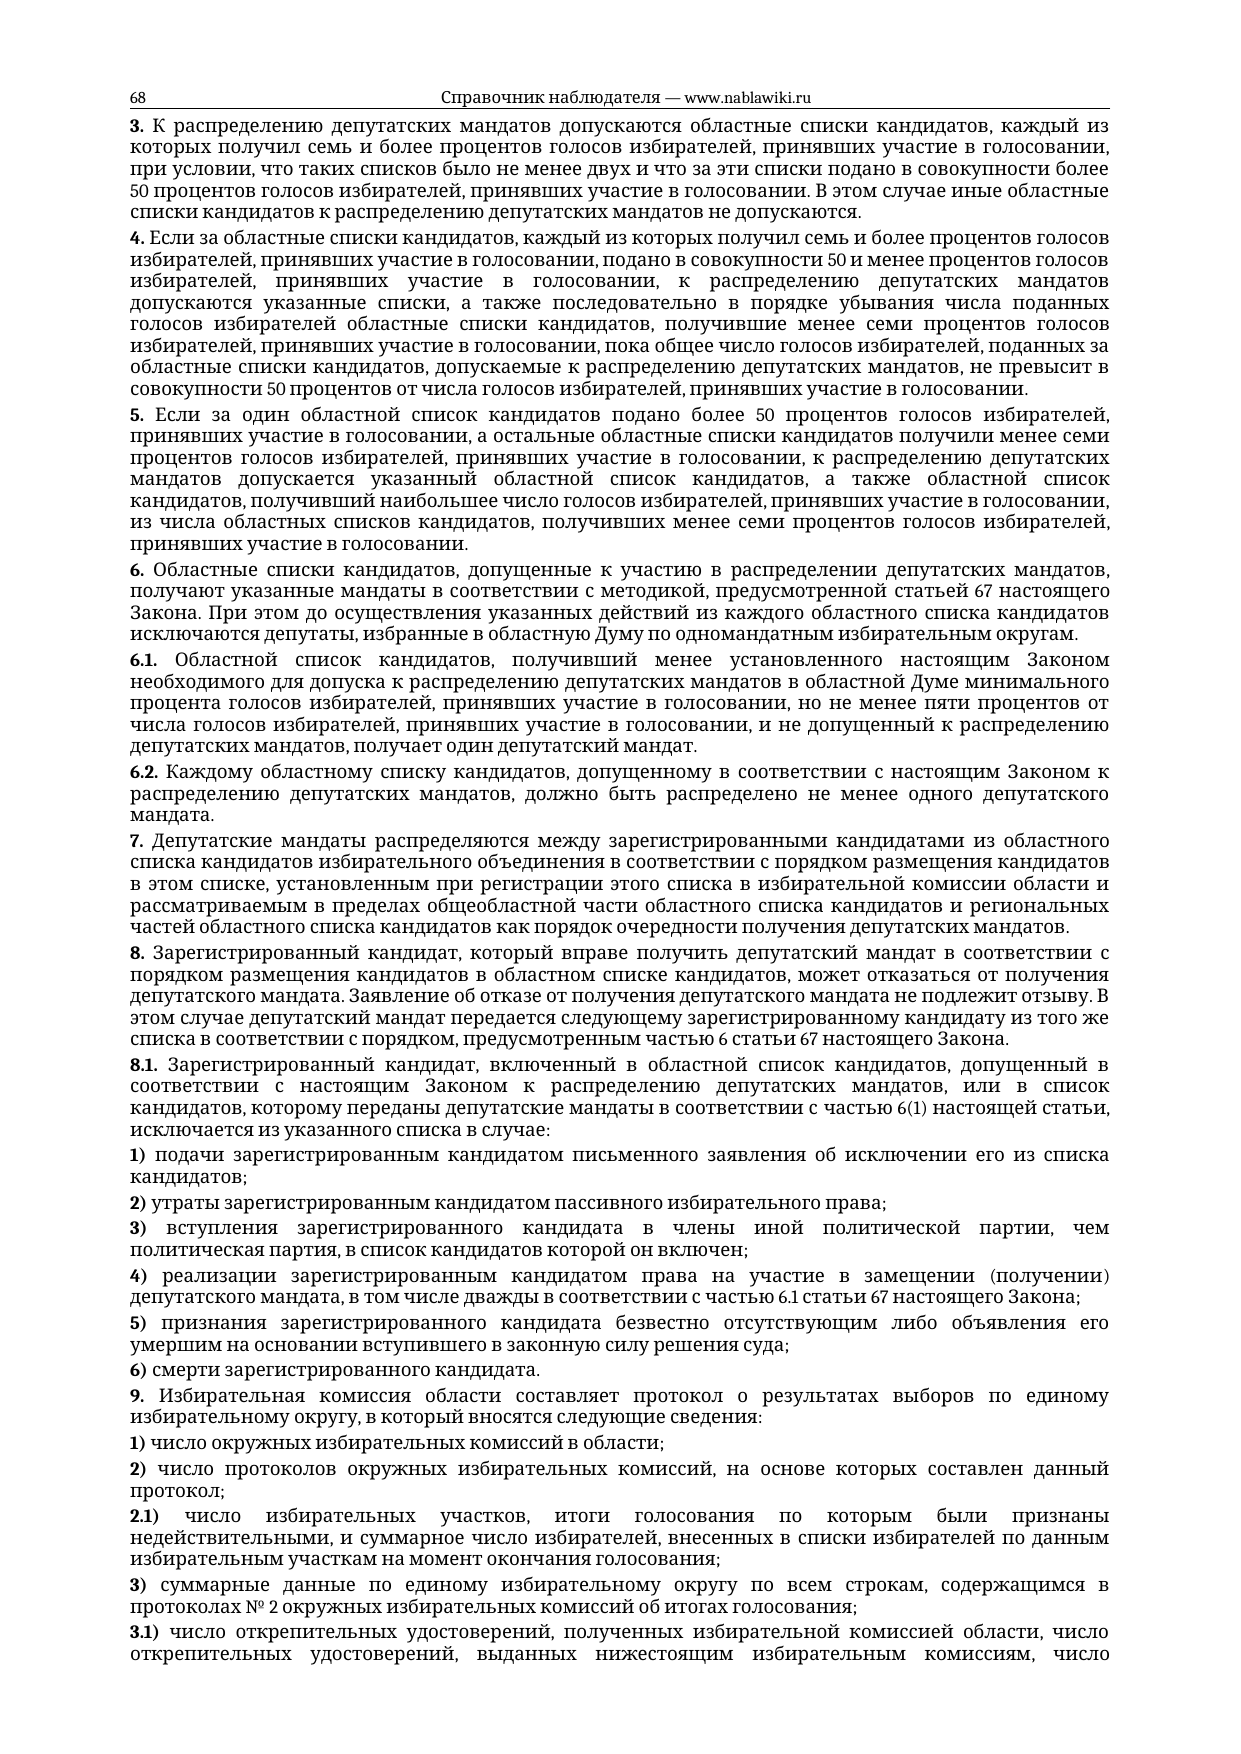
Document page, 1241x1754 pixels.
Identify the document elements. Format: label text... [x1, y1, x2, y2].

text 6.1. Областной список кандидатов, получивший менее установленного настоящим Законом необходимого для допуска к распределению депутатских мандатов в областной Думе минимального процента голосов избирателей, принявших участие в голосовании, но не менее пяти процентов от числа голосов избирателей, принявших участие в голосовании, и не допущенный к распределению депутатских мандатов, получает один депутатский мандат. [130, 650, 1110, 757]
text 3) суммарные данные по единому избирательному округу по всем строкам, содержащимся в протоколах № 2 окружных избирательных комиссий об итогах голосования; [130, 1575, 1110, 1618]
text 3.1) число открепительных удостоверений, полученных избирательной комиссией области, число открепительных удостоверений, выданных нижестоящим избирательным комиссиям, число [130, 1622, 1110, 1665]
text 3. К распределению депутатских мандатов допускаются областные списки кандидатов, каждый из которых получил семь и более процентов голосов избирателей, принявших участие в голосовании, при условии, что таких списков было не менее двух и что за эти списки подано в совокупности более 50 процентов голосов избирателей, принявших участие в голосовании. В этом случае иные областные списки кандидатов к распределению депутатских мандатов не допускаются. [130, 116, 1110, 223]
text 6) смерти зарегистрированного кандидата. [130, 1360, 1110, 1381]
text 4) реализации зарегистрированным кандидатом права на участие в замещении (получении) депутатского мандата, в том числе дважды в соответствии с частью 6.1 статьи 67 настоящего Закона; [130, 1265, 1110, 1308]
text 4. Если за областные списки кандидатов, каждый из которых получил семь и более процентов голосов избирателей, принявших участие в голосовании, подано в совокупности 50 и менее процентов голосов избирателей, принявших участие в голосовании, к распределению депутатских мандатов допускаются указанные списки, а также последовательно в порядке убывания числа поданных голосов избирателей областные списки кандидатов, получившие менее семи процентов голосов избирателей, принявших участие в голосовании, пока общее число голосов избирателей, поданных за областные списки кандидатов, допускаемые к распределению депутатских мандатов, не превысит в совокупности 50 процентов от числа голосов избирателей, принявших участие в голосовании. [130, 227, 1110, 400]
text 8.1. Зарегистрированный кандидат, включенный в областной список кандидатов, допущенный в соответствии с настоящим Законом к распределению депутатских мандатов, или в список кандидатов, которому переданы депутатские мандаты в соответствии с частью 6(1) настоящей статьи, исключается из указанного списка в случае: [130, 1054, 1110, 1141]
text 8. Зарегистрированный кандидат, который вправе получить депутатский мандат в соответствии с порядком размещения кандидатов в областном списке кандидатов, может отказаться от получения депутатского мандата. Заявление об отказе от получения депутатского мандата не подлежит отзыву. В этом случае депутатский мандат передается следующему зарегистрированному кандидату из того же списка в соответствии с порядком, предусмотренным частью 6 статьи 67 настоящего Закона. [130, 942, 1110, 1050]
text 3) вступления зарегистрированного кандидата в члены иной политической партии, чем политическая партия, в список кандидатов которой он включен; [130, 1218, 1110, 1261]
text 9. Избирательная комиссия области составляет протокол о результатах выборов по единому избирательному округу, в который вносятся следующие сведения: [130, 1386, 1110, 1429]
text 5. Если за один областной список кандидатов подано более 50 процентов голосов избирателей, принявших участие в голосовании, а остальные областные списки кандидатов получили менее семи процентов голосов избирателей, принявших участие в голосовании, к распределению депутатских мандатов допускается указанный областной список кандидатов, а также областной список кандидатов, получивший наибольшее число голосов избирателей, принявших участие в голосовании, из числа областных списков кандидатов, получивших менее семи процентов голосов избирателей, принявших участие в голосовании. [130, 404, 1110, 555]
text 2.1) число избирательных участков, итоги голосования по которым были признаны недействительными, и суммарное число избирателей, внесенных в списки избирателей по данным избирательным участкам на момент окончания голосования; [130, 1506, 1110, 1571]
text 7. Депутатские мандаты распределяются между зарегистрированными кандидатами из областного списка кандидатов избирательного объединения в соответствии с порядком размещения кандидатов в этом списке, установленным при регистрации этого списка в избирательной комиссии области и рассматриваемым в пределах общеобластной части областного списка кандидатов и региональных частей областного списка кандидатов как порядок очередности получения депутатских мандатов. [130, 831, 1110, 938]
text 6. Областные списки кандидатов, допущенные к участию в распределении депутатских мандатов, получают указанные мандаты в соответствии с методикой, предусмотренной статьей 67 настоящего Закона. При этом до осуществления указанных действий из каждого областного списка кандидатов исключаются депутаты, избранные в областную Думу по одномандатным избирательным округам. [130, 559, 1110, 646]
text 1) число окружных избирательных комиссий в области; [130, 1433, 1110, 1454]
text 2) число протоколов окружных избирательных комиссий, на основе которых составлен данный протокол; [130, 1458, 1110, 1502]
text 1) подачи зарегистрированным кандидатом письменного заявления об исключении его из списка кандидатов; [130, 1145, 1110, 1188]
text 2) утраты зарегистрированным кандидатом пассивного избирательного права; [130, 1192, 1110, 1214]
text 5) признания зарегистрированного кандидата безвестно отсутствующим либо объявления его умершим на основании вступившего в законную силу решения суда; [130, 1312, 1110, 1356]
text 6.2. Каждому областному списку кандидатов, допущенному в соответствии с настоящим Законом к распределению депутатских мандатов, должно быть распределено не менее одного депутатского мандата. [130, 762, 1110, 826]
